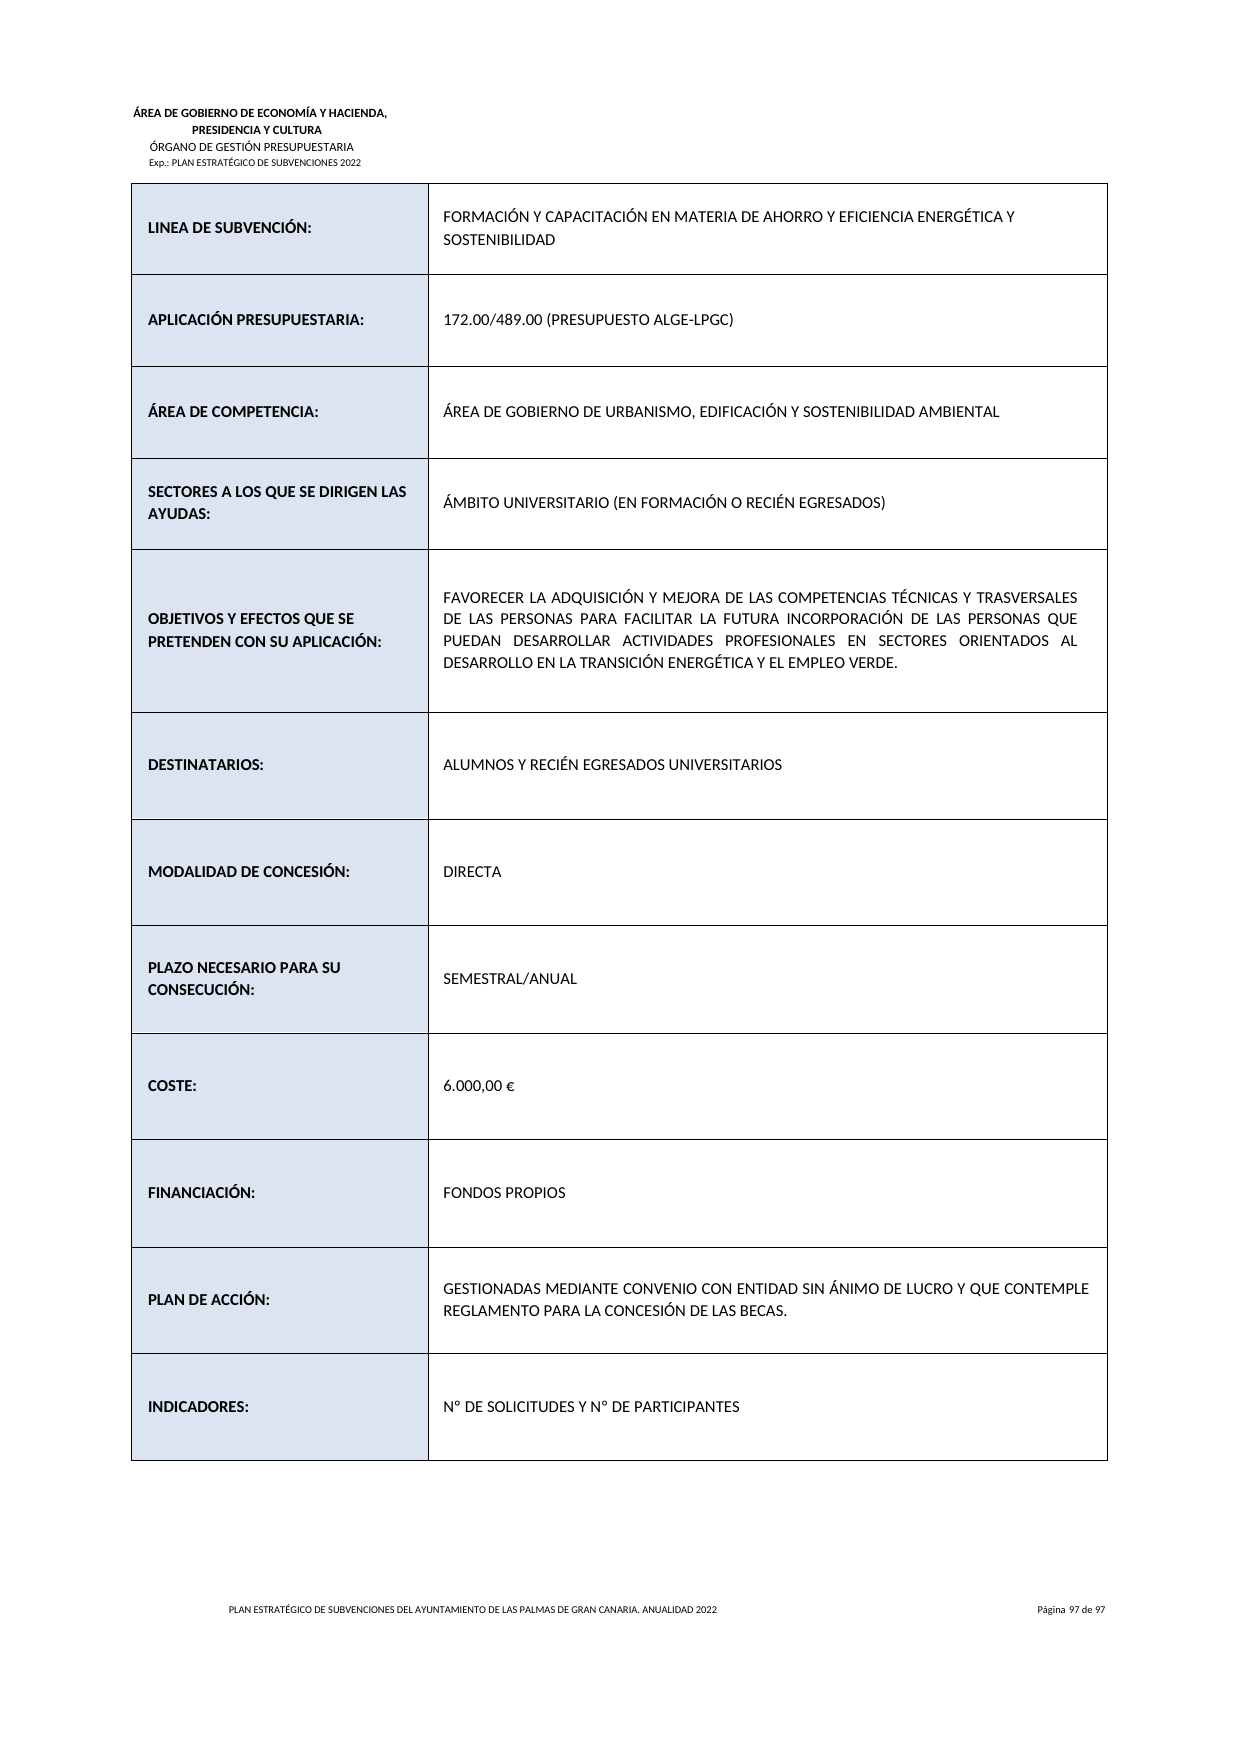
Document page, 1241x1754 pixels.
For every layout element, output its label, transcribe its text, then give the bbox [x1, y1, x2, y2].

table_cell 172.00/489.00 (PRESUPUESTO ALGE-LPGC) [429, 275, 1107, 366]
table_cell FINANCIACIÓN: [132, 1140, 428, 1246]
table_cell ÁMBITO UNIVERSITARIO (EN FORMACIÓN O RECIÉN EGRESADOS) [429, 459, 1107, 549]
table_cell FONDOS PROPIOS [429, 1140, 1107, 1246]
table_cell PLAN DE ACCIÓN: [132, 1248, 428, 1353]
table_cell APLICACIÓN PRESUPUESTARIA: [132, 275, 428, 366]
table_cell OBJETIVOS Y EFECTOS QUE SE PRETENDEN CON SU APLICACIÓN: [132, 550, 428, 712]
table_cell LINEA DE SUBVENCIÓN: [132, 184, 428, 274]
table_cell FAVORECER LA ADQUISICIÓN Y MEJORA DE LAS COMPETENCIAS TÉCNICAS Y TRASVERSALES DE LAS PERSONAS PARA FACILITAR LA FUTURA INCORPORACIÓN DE LAS PERSONAS QUE PUEDAN DESARROLLAR ACTIVIDADES PROFESIONALES EN SECTORES ORIENTADOS AL DESARROLLO EN LA TRANSICIÓN ENERGÉTICA Y EL EMPLEO VERDE. [429, 550, 1107, 712]
table_cell PLAZO NECESARIO PARA SU CONSECUCIÓN: [132, 926, 428, 1032]
table_cell COSTE: [132, 1034, 428, 1139]
table_cell INDICADORES: [132, 1354, 428, 1460]
table_cell MODALIDAD DE CONCESIÓN: [132, 820, 428, 925]
table_cell GESTIONADAS MEDIANTE CONVENIO CON ENTIDAD SIN ÁNIMO DE LUCRO Y QUE CONTEMPLE REGLAMENTO PARA LA CONCESIÓN DE LAS BECAS. [429, 1248, 1107, 1353]
table_cell Nº DE SOLICITUDES Y Nº DE PARTICIPANTES [429, 1354, 1107, 1460]
table_cell 6.000,00 € [429, 1034, 1107, 1139]
table_cell SEMESTRAL/ANUAL [429, 926, 1107, 1032]
table_cell DESTINATARIOS: [132, 713, 428, 818]
table_cell ÁREA DE GOBIERNO DE URBANISMO, EDIFICACIÓN Y SOSTENIBILIDAD AMBIENTAL [429, 367, 1107, 458]
table_cell ÁREA DE COMPETENCIA: [132, 367, 428, 458]
table_cell FORMACIÓN Y CAPACITACIÓN EN MATERIA DE AHORRO Y EFICIENCIA ENERGÉTICA Y SOSTENIBILIDAD [429, 184, 1107, 274]
table_cell DIRECTA [429, 820, 1107, 925]
table_cell ALUMNOS Y RECIÉN EGRESADOS UNIVERSITARIOS [429, 713, 1107, 818]
table_cell SECTORES A LOS QUE SE DIRIGEN LAS AYUDAS: [132, 459, 428, 549]
